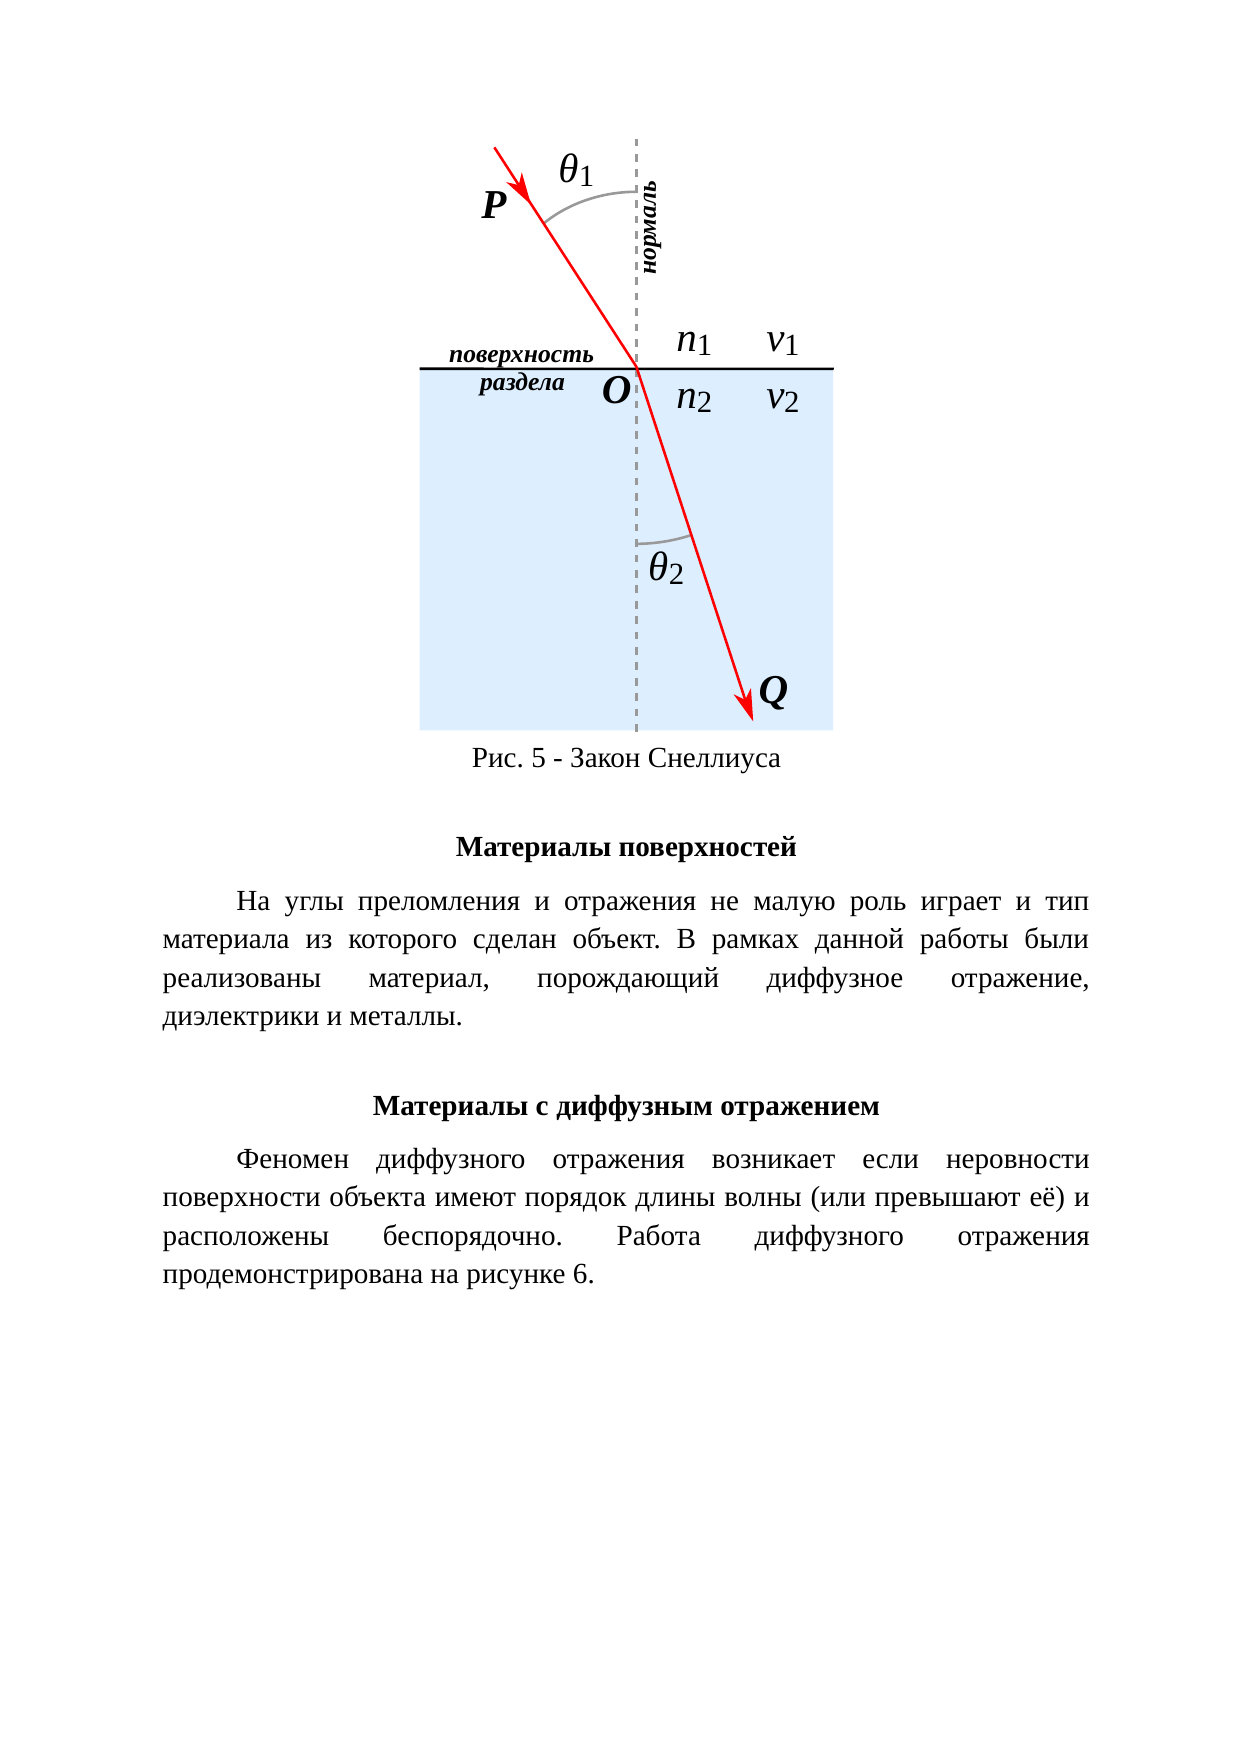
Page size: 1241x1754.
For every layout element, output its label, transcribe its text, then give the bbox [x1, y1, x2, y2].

text Рис. 5 - Закон Снеллиуса [412, 740, 841, 773]
text Феномен диффузного отражения возникает если неровности поверхности объекта имеют порядок длины волны (или превышают её) и расположены беспорядочно. Работа диффузного отражения продемонстрирована на рисунке 6. [162, 1141, 1090, 1290]
text Материалы с диффузным отражением [162, 1088, 1090, 1121]
text Материалы поверхностей [162, 829, 1090, 863]
text На углы преломления и отражения не малую роль играет и тип материала из которого сделан объект. В рамках данной работы были реализованы материал, порождающий диффузное отражение, диэлектрики и металлы. [162, 883, 1090, 1032]
